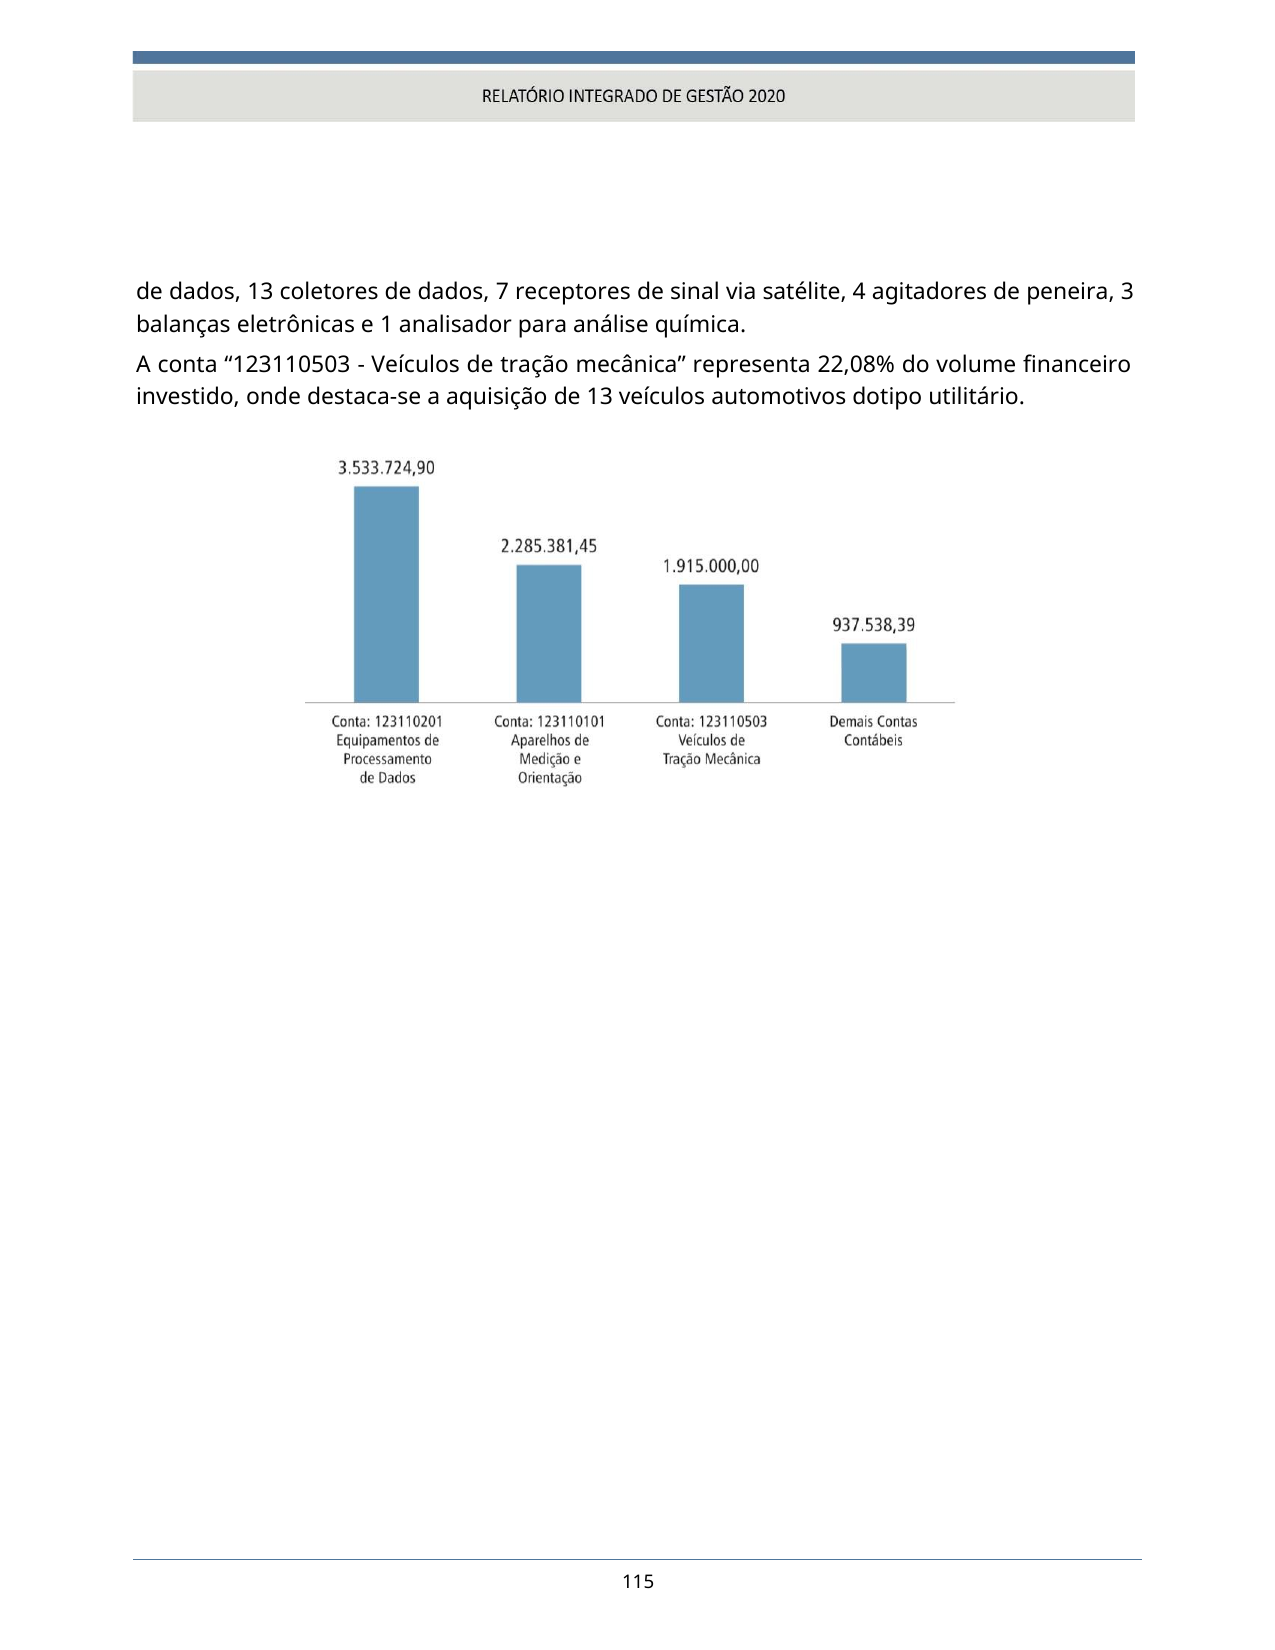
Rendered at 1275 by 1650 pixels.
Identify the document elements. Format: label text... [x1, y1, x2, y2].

text A conta “123110503 - Veículos de tração mecânica” representa 22,08% do volume financeiro investido, onde destaca-se a aquisição de 13 veículos automotivos dotipo utilitário. [136, 348, 1140, 411]
text de dados, 13 coletores de dados, 7 receptores de sinal via satélite, 4 agitadores de peneira, 3 balanças eletrônicas e 1 analisador para análise química. [136, 275, 1140, 339]
